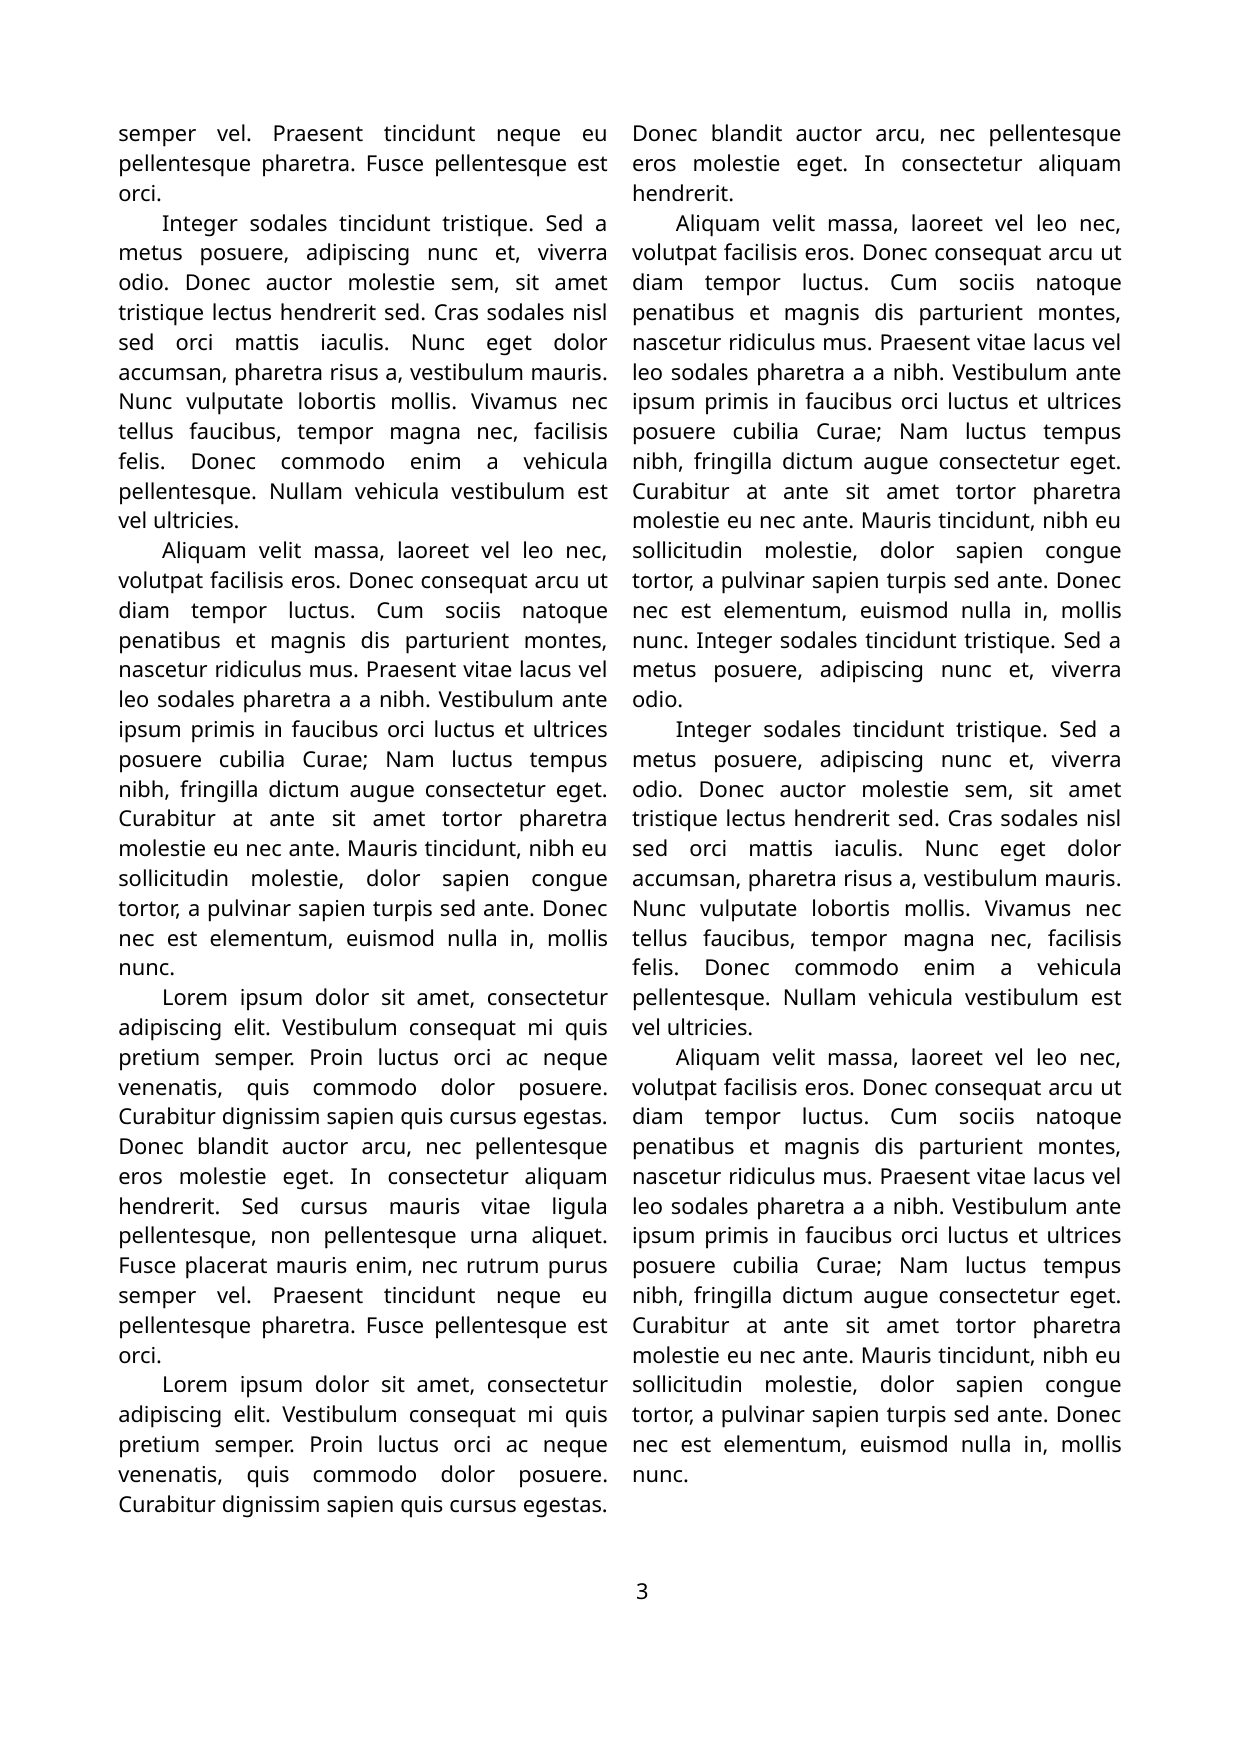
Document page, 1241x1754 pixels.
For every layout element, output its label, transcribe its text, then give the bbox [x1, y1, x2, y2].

text Integer sodales tincidunt tristique. Sed a metus posuere, adipiscing nunc et, viverra odio. Donec auctor molestie sem, sit amet tristique lectus hendrerit sed. Cras sodales nisl sed orci mattis iaculis. Nunc eget dolor accumsan, pharetra risus a, vestibulum mauris. Nunc vulputate lobortis mollis. Vivamus nec tellus faucibus, tempor magna nec, facilisis felis. Donec commodo enim a vehicula pellentesque. Nullam vehicula vestibulum est vel ultricies. [118, 207, 608, 535]
text Aliquam velit massa, laoreet vel leo nec, volutpat facilisis eros. Donec consequat arcu ut diam tempor luctus. Cum sociis natoque penatibus et magnis dis parturient montes, nascetur ridiculus mus. Praesent vitae lacus vel leo sodales pharetra a a nibh. Vestibulum ante ipsum primis in faucibus orci luctus et ultrices posuere cubilia Curae; Nam luctus tempus nibh, fringilla dictum augue consectetur eget. Curabitur at ante sit amet tortor pharetra molestie eu nec ante. Mauris tincidunt, nibh eu sollicitudin molestie, dolor sapien congue tortor, a pulvinar sapien turpis sed ante. Donec nec est elementum, euismod nulla in, mollis nunc. Integer sodales tincidunt tristique. Sed a metus posuere, adipiscing nunc et, viverra odio. [632, 207, 1122, 714]
text Aliquam velit massa, laoreet vel leo nec, volutpat facilisis eros. Donec consequat arcu ut diam tempor luctus. Cum sociis natoque penatibus et magnis dis parturient montes, nascetur ridiculus mus. Praesent vitae lacus vel leo sodales pharetra a a nibh. Vestibulum ante ipsum primis in faucibus orci luctus et ultrices posuere cubilia Curae; Nam luctus tempus nibh, fringilla dictum augue consectetur eget. Curabitur at ante sit amet tortor pharetra molestie eu nec ante. Mauris tincidunt, nibh eu sollicitudin molestie, dolor sapien congue tortor, a pulvinar sapien turpis sed ante. Donec nec est elementum, euismod nulla in, mollis nunc. [632, 1042, 1122, 1488]
text Aliquam velit massa, laoreet vel leo nec, volutpat facilisis eros. Donec consequat arcu ut diam tempor luctus. Cum sociis natoque penatibus et magnis dis parturient montes, nascetur ridiculus mus. Praesent vitae lacus vel leo sodales pharetra a a nibh. Vestibulum ante ipsum primis in faucibus orci luctus et ultrices posuere cubilia Curae; Nam luctus tempus nibh, fringilla dictum augue consectetur eget. Curabitur at ante sit amet tortor pharetra molestie eu nec ante. Mauris tincidunt, nibh eu sollicitudin molestie, dolor sapien congue tortor, a pulvinar sapien turpis sed ante. Donec nec est elementum, euismod nulla in, mollis nunc. [118, 535, 608, 982]
text semper vel. Praesent tincidunt neque eu pellentesque pharetra. Fusce pellentesque est orci. [118, 118, 608, 207]
text Lorem ipsum dolor sit amet, consectetur adipiscing elit. Vestibulum consequat mi quis pretium semper. Proin luctus orci ac neque venenatis, quis commodo dolor posuere. Curabitur dignissim sapien quis cursus egestas. [118, 1369, 608, 1518]
text Integer sodales tincidunt tristique. Sed a metus posuere, adipiscing nunc et, viverra odio. Donec auctor molestie sem, sit amet tristique lectus hendrerit sed. Cras sodales nisl sed orci mattis iaculis. Nunc eget dolor accumsan, pharetra risus a, vestibulum mauris. Nunc vulputate lobortis mollis. Vivamus nec tellus faucibus, tempor magna nec, facilisis felis. Donec commodo enim a vehicula pellentesque. Nullam vehicula vestibulum est vel ultricies. [632, 714, 1122, 1042]
text Donec blandit auctor arcu, nec pellentesque eros molestie eget. In consectetur aliquam hendrerit. [632, 118, 1122, 207]
text Lorem ipsum dolor sit amet, consectetur adipiscing elit. Vestibulum consequat mi quis pretium semper. Proin luctus orci ac neque venenatis, quis commodo dolor posuere. Curabitur dignissim sapien quis cursus egestas. Donec blandit auctor arcu, nec pellentesque eros molestie eget. In consectetur aliquam hendrerit. Sed cursus mauris vitae ligula pellentesque, non pellentesque urna aliquet. Fusce placerat mauris enim, nec rutrum purus semper vel. Praesent tincidunt neque eu pellentesque pharetra. Fusce pellentesque est orci. [118, 982, 608, 1369]
